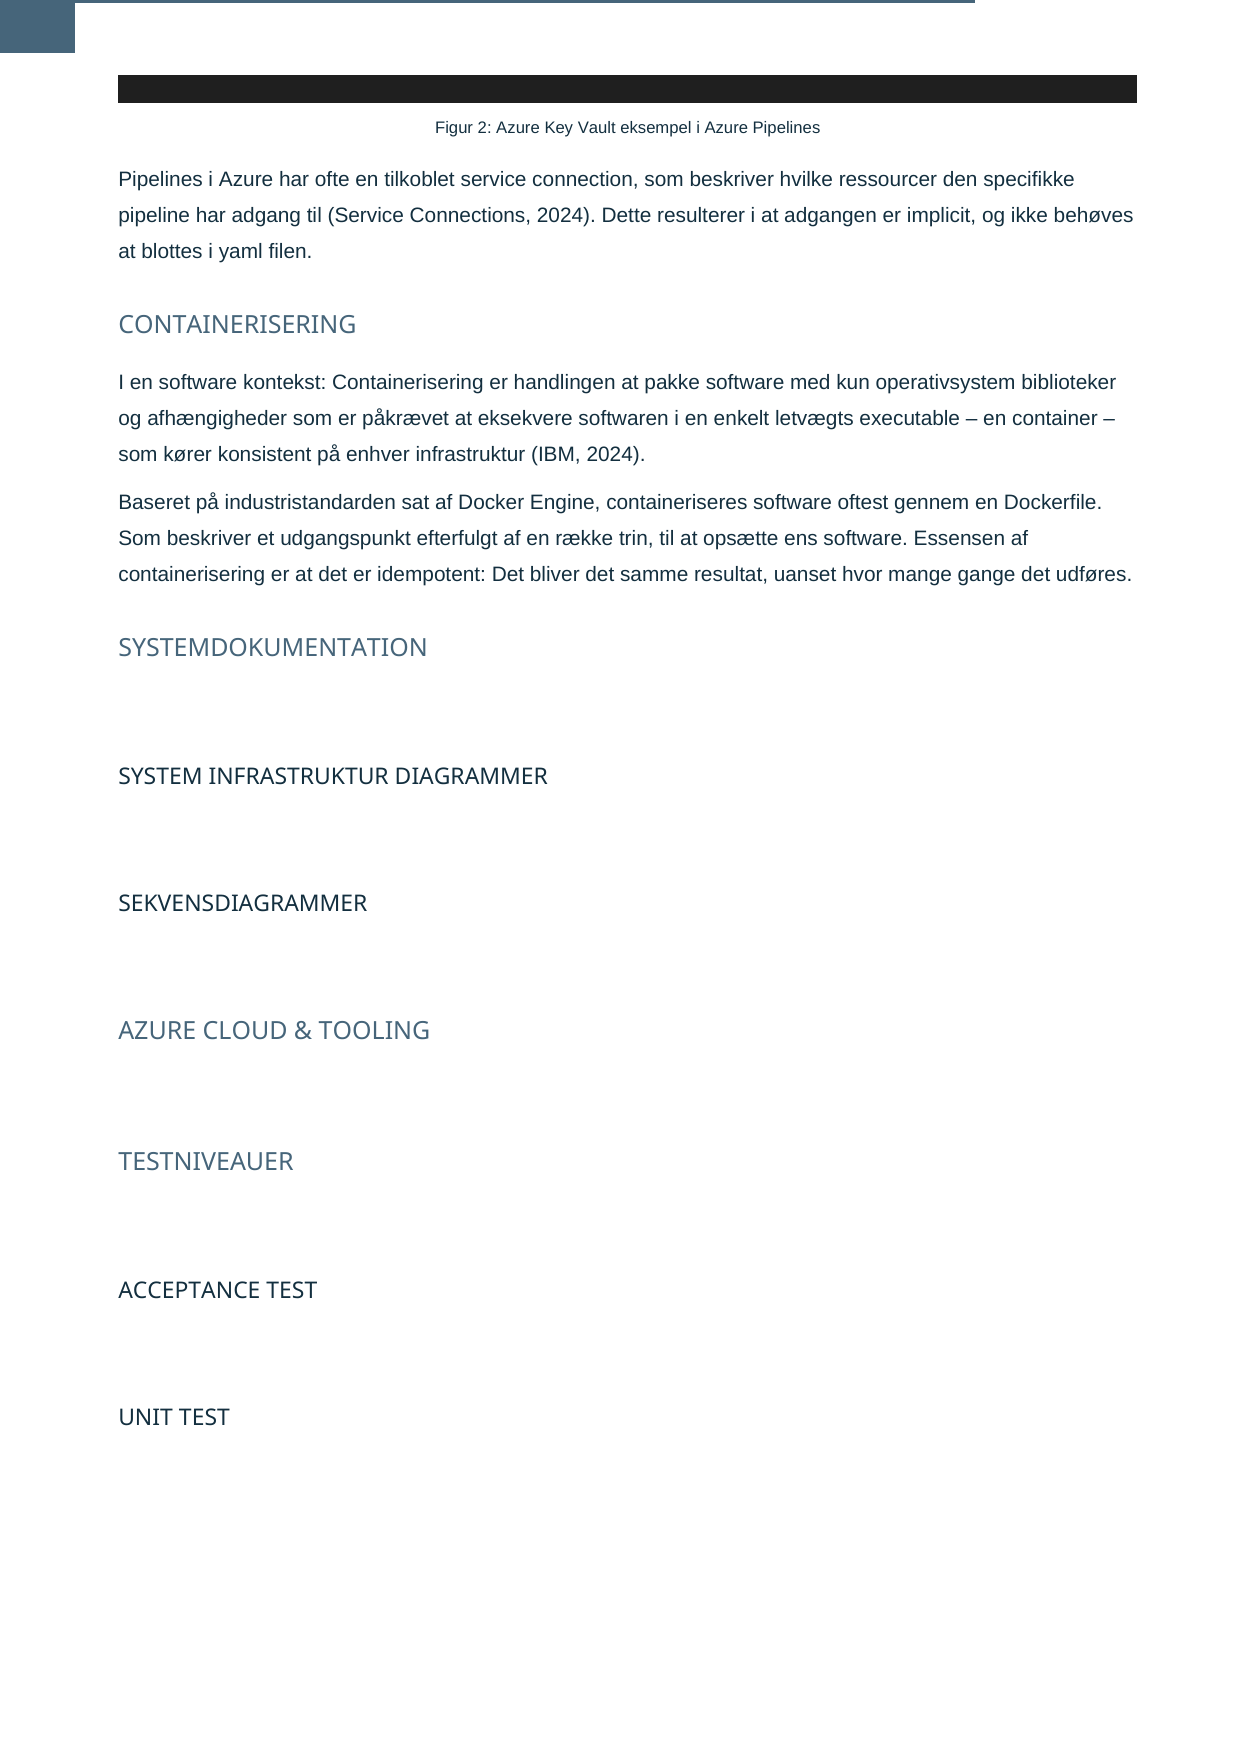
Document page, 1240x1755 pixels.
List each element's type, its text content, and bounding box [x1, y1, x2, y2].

text Pipelines i Azure har ofte en tilkoblet service connection, som beskriver hvilke ressourcer den specifikke pipeline har adgang til (Service Connections, 2024). Dette resulterer i at adgangen er implicit, og ikke behøves at blottes i yaml filen. [118, 167, 1137, 263]
subtitle Systemdokumentation [118, 629, 1137, 663]
text I en software kontekst: Containerisering er handlingen at pakke software med kun operativsystem biblioteker og afhængigheder som er påkrævet at eksekvere softwaren i en enkelt letvægts executable – en container – som kører konsistent på enhver infrastruktur (IBM, 2024). [118, 370, 1137, 466]
text Baseret på industristandarden sat af Docker Engine, containeriseres software oftest gennem en Dockerfile. Som beskriver et udgangspunkt efterfulgt af en række trin, til at opsætte ens software. Essensen af containerisering er at det er idempotent: Det bliver det samme resultat, uanset hvor mange gange det udføres. [118, 490, 1137, 586]
subtitle Sekvensdiagrammer [118, 886, 1137, 918]
subtitle Containerisering [118, 306, 1137, 340]
subtitle Acceptance Test [118, 1274, 1137, 1306]
subtitle Testniveauer [118, 1144, 1137, 1178]
text Figur 2: Azure Key Vault eksempel i Azure Pipelines [118, 118, 1137, 137]
subtitle Unit Test [118, 1401, 1137, 1432]
subtitle System Infrastruktur Diagrammer [118, 760, 1137, 791]
subtitle Azure Cloud & Tooling [118, 1013, 1137, 1047]
